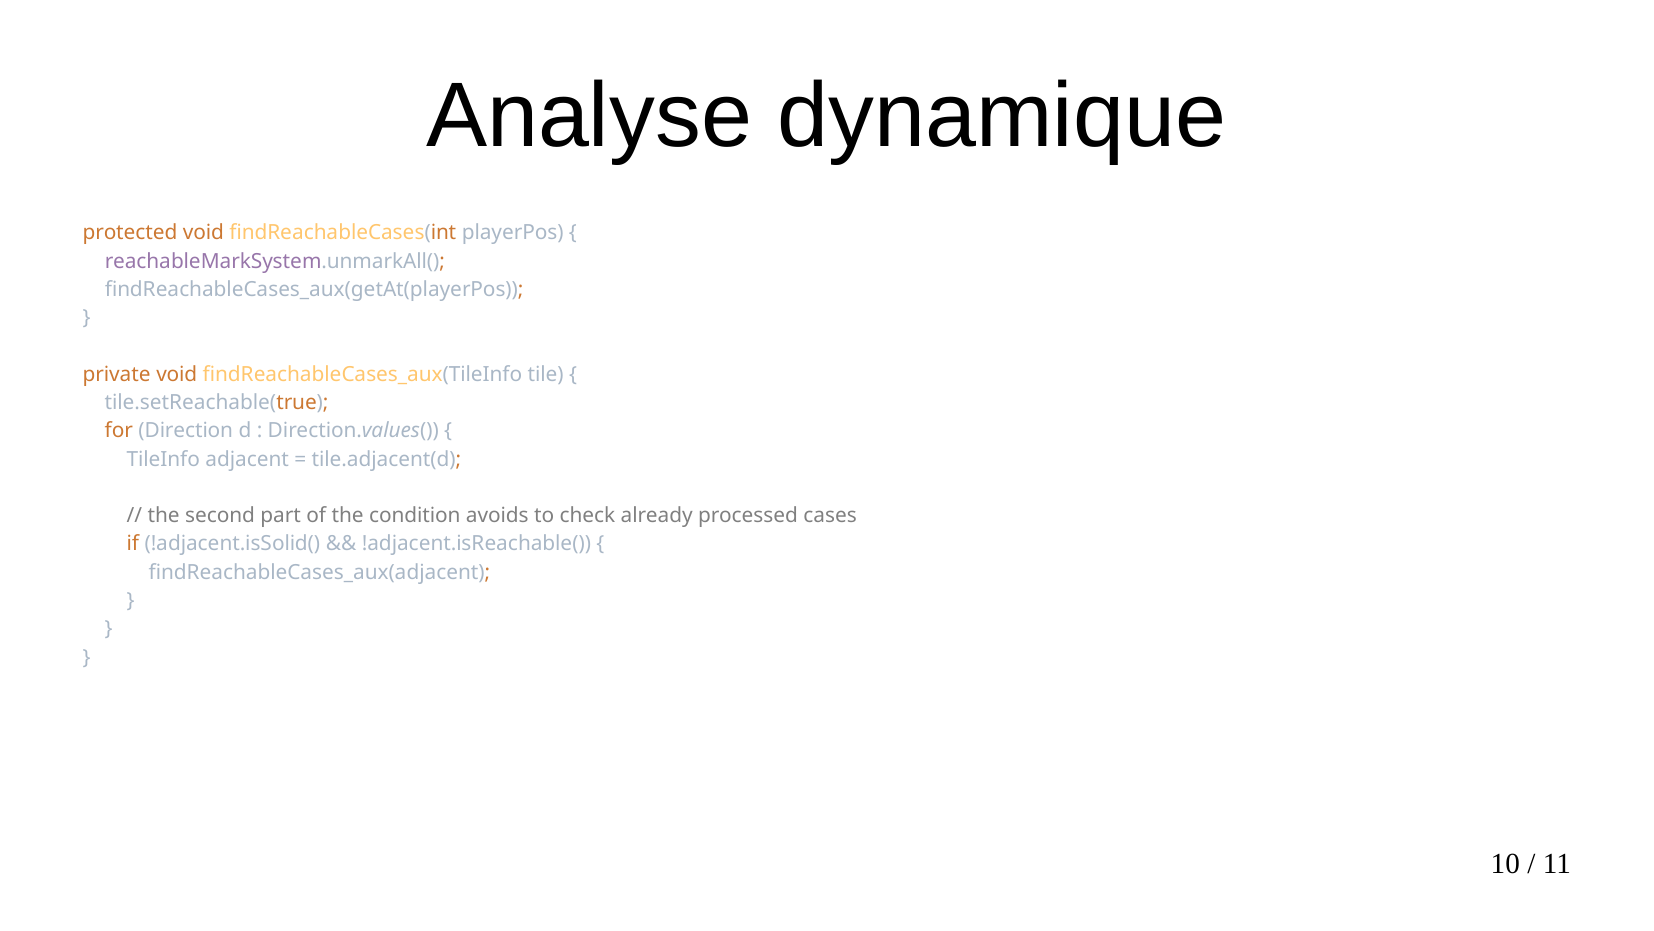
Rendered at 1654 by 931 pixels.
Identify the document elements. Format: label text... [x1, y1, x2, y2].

title Analyse dynamique [82, 37, 1571, 193]
list protected void findReachableCases(int playerPos) { reachableMarkSystem.unmarkAll(); findReachableCases_aux(getAt(playerPos)); } private void findReachableCases_aux(TileInfo tile) { tile.setReachable(true); for (Direction d : Direction.values()) { TileInfo adjacent = tile.adjacent(d); // the second part of the condition avoids to check already processed cases if (!adjacent.isSolid() && !adjacent.isReachable()) { findReachableCases_aux(adjacent); } } } [82, 217, 1571, 758]
